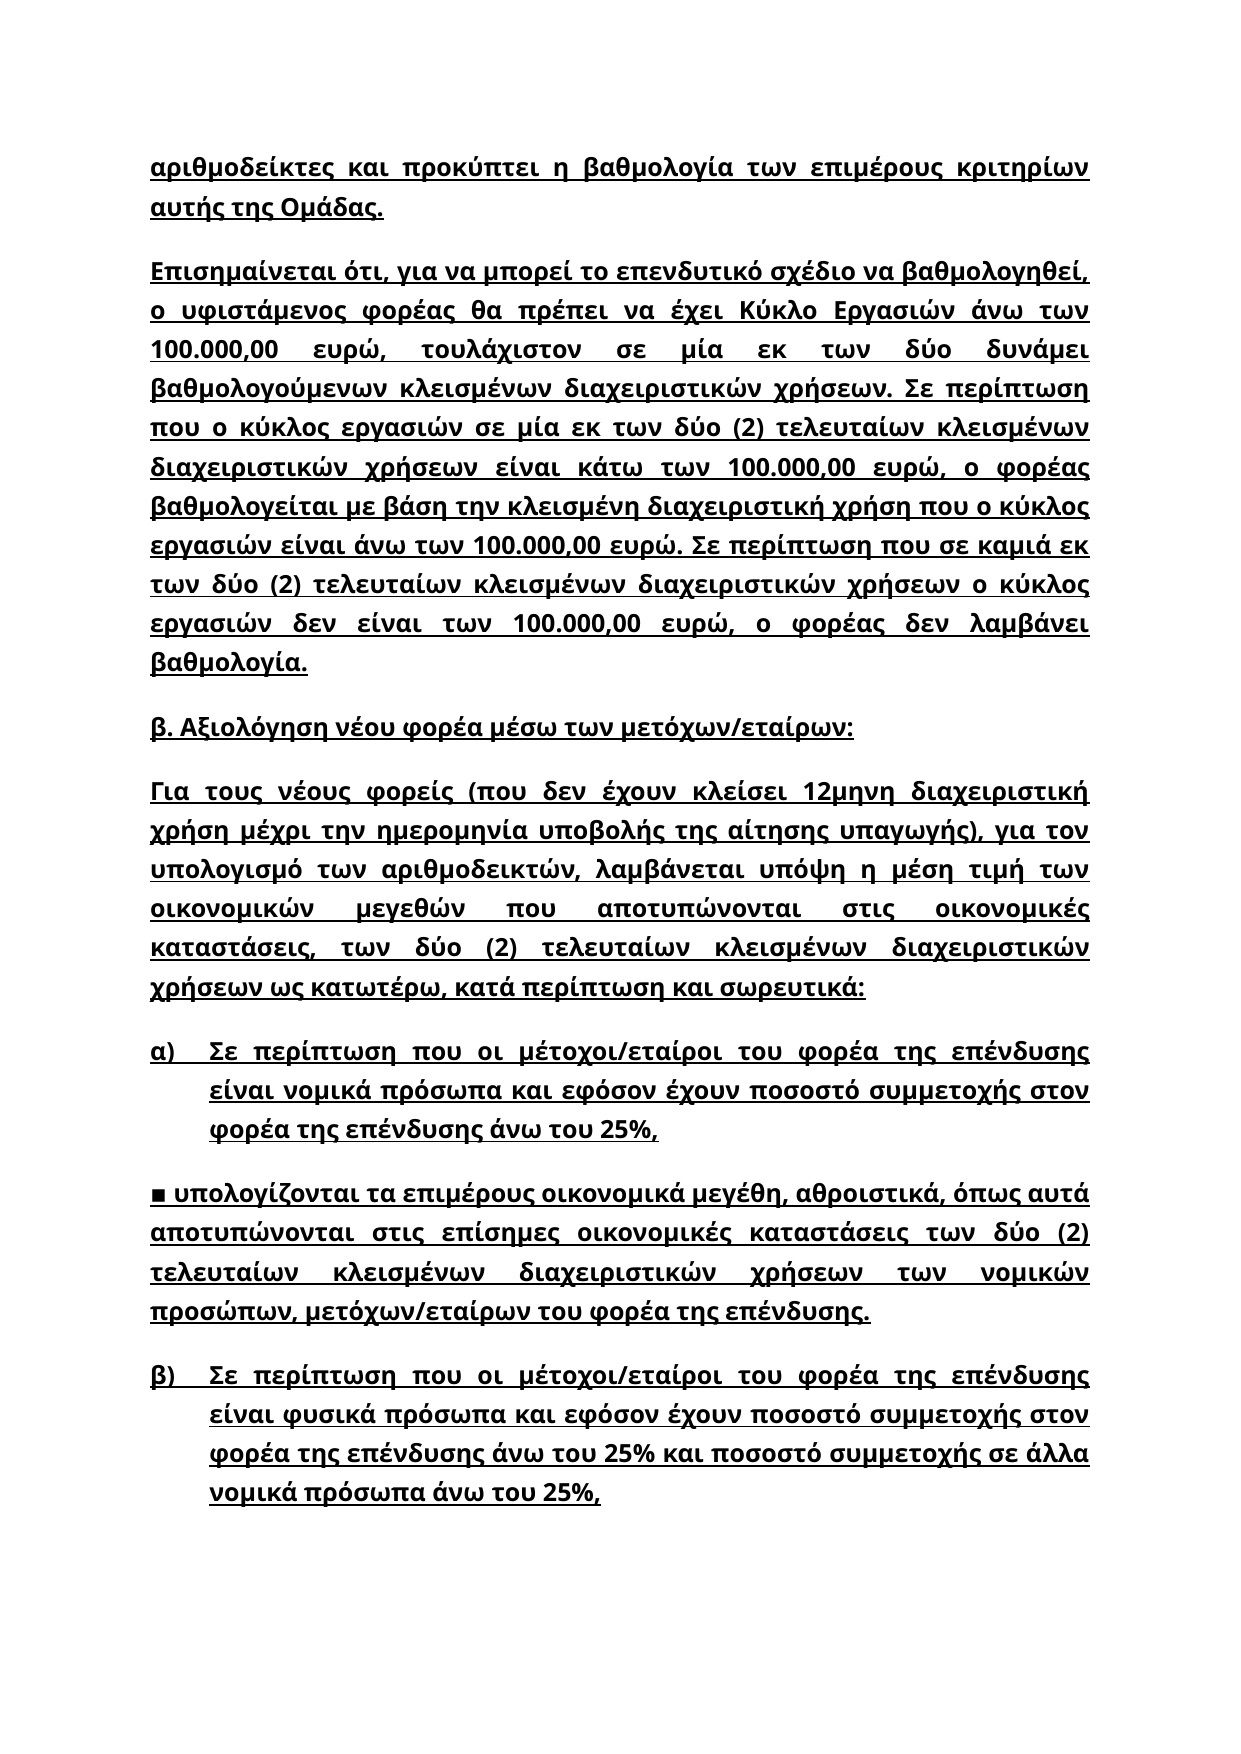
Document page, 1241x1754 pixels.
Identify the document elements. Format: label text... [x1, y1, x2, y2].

text αποτυπώνονται στις επίσημες οικονομικές καταστάσεις των δύο (2) [150, 1207, 1090, 1244]
text αυτής της Ομάδας. [150, 181, 1090, 223]
text 100.000,00 ευρώ, τουλάχιστον σε μία εκ των δύο δυνάμει [150, 323, 1090, 361]
text υπολογισμό των αριθμοδεικτών, λαμβάνεται υπόψη η μέση τιμή των [150, 843, 1090, 881]
text χρήση μέχρι την ημερομηνία υποβολής της αίτησης υπαγωγής), για τον [150, 804, 1090, 841]
text διαχειριστικών χρήσεων είναι κάτω των 100.000,00 ευρώ, ο φορέας [150, 441, 1090, 478]
text ▪ υπολογίζονται τα επιμέρους οικονομικά μεγέθη, αθροιστικά, όπως αυτά [150, 1176, 1090, 1205]
text αριθμοδείκτες και προκύπτει η βαθμολογία των επιμέρους κριτηρίων [150, 150, 1090, 179]
text β. Αξιολόγηση νέου φορέα μέσω των μετόχων/εταίρων: [150, 709, 1090, 743]
text βαθμολογούμενων κλεισμένων διαχειριστικών χρήσεων. Σε περίπτωση [150, 362, 1090, 400]
list είναι νομικά πρόσωπα και εφόσον έχουν ποσοστό συμμετοχής στον φορέα της επένδυσης άνω του 25%, [150, 1064, 1090, 1146]
text προσώπων, μετόχων/εταίρων του φορέα της επένδυσης. [150, 1285, 1090, 1327]
text τελευταίων κλεισμένων διαχειριστικών χρήσεων των νομικών [150, 1246, 1090, 1283]
text ο υφιστάμενος φορέας θα πρέπει να έχει Κύκλο Εργασιών άνω των [150, 284, 1090, 321]
text καταστάσεις, των δύο (2) τελευταίων κλεισμένων διαχειριστικών [150, 922, 1090, 959]
text που ο κύκλος εργασιών σε μία εκ των δύο (2) τελευταίων κλεισμένων [150, 402, 1090, 439]
text Επισημαίνεται ότι, για να μπορεί το επενδυτικό σχέδιο να βαθμολογηθεί, [150, 253, 1090, 282]
text χρήσεων ως κατωτέρω, κατά περίπτωση και σωρευτικά: [150, 961, 1090, 1003]
text οικονομικών μεγεθών που αποτυπώνονται στις οικονομικές [150, 882, 1090, 920]
text των δύο (2) τελευταίων κλεισμένων διαχειριστικών χρήσεων ο κύκλος [150, 558, 1090, 596]
text εργασιών δεν είναι των 100.000,00 ευρώ, ο φορέας δεν λαμβάνει [150, 597, 1090, 635]
list είναι φυσικά πρόσωπα και εφόσον έχουν ποσοστό συμμετοχής στον φορέα της επένδυσης άνω του 25% και ποσοστό συμμετοχής σε άλλα νομικά πρόσωπα άνω του 25%, [150, 1388, 1090, 1509]
text Για τους νέους φορείς (που δεν έχουν κλείσει 12μηνη διαχειριστική [150, 773, 1090, 802]
text βαθμολογία. [150, 637, 1090, 679]
text εργασιών είναι άνω των 100.000,00 ευρώ. Σε περίπτωση που σε καμιά εκ [150, 519, 1090, 556]
list α) Σε περίπτωση που οι μέτοχοι/εταίροι του φορέα της επένδυσης [150, 1033, 1090, 1062]
list β) Σε περίπτωση που οι μέτοχοι/εταίροι του φορέα της επένδυσης [150, 1357, 1090, 1386]
text βαθμολογείται με βάση την κλεισμένη διαχειριστική χρήση που ο κύκλος [150, 480, 1090, 517]
